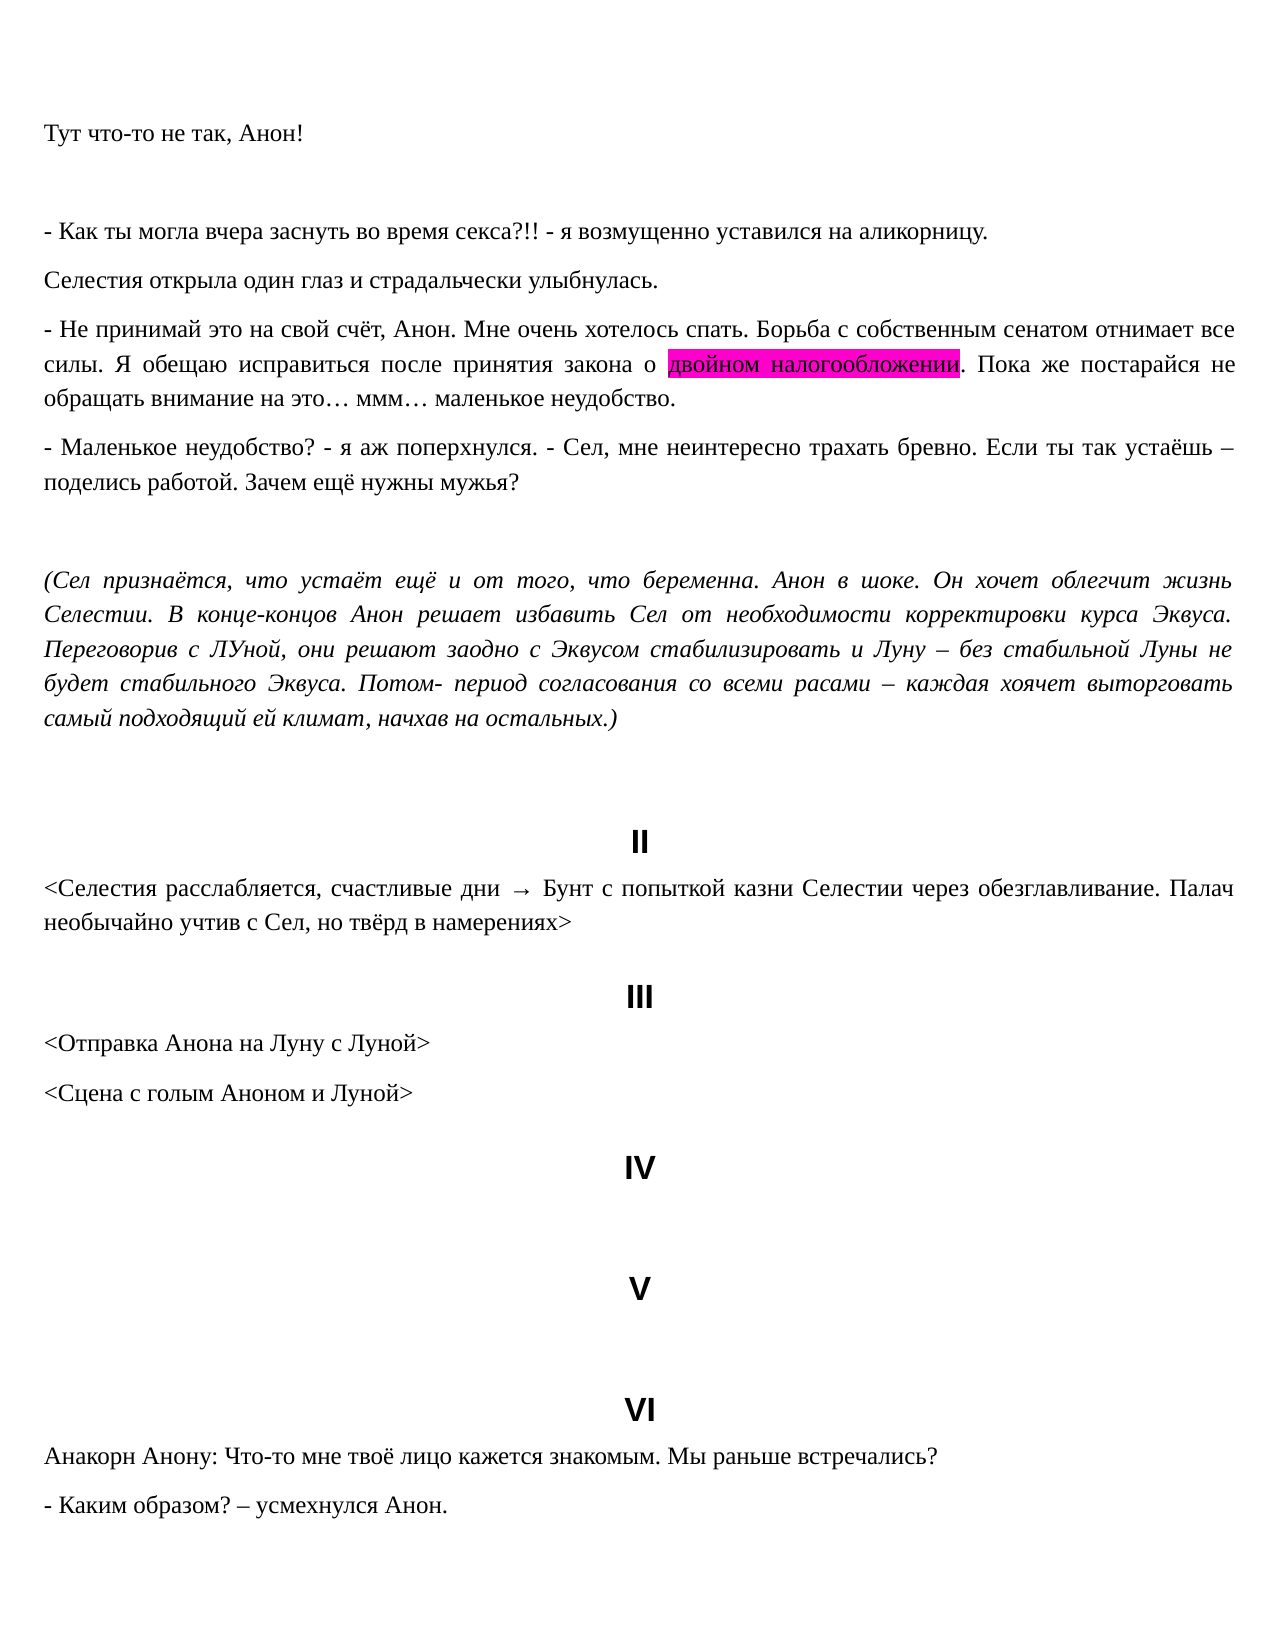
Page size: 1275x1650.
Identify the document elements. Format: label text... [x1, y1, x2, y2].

subtitle II [44, 822, 1236, 861]
text - Каким образом? – усмехнулся Анон. [44, 1490, 1236, 1518]
subtitle V [44, 1268, 1236, 1307]
text <Селестия расслабляется, счастливые дни → Бунт с попыткой казни Селестии через обезглавливание. Палач необычайно учтив с Сел, но твёрд в намерениях> [44, 873, 1236, 936]
text (Сел признаётся, что устаёт ещё и от того, что беременна. Анон в шоке. Он хочет облегчит жизнь Селестии. В конце-концов Анон решает избавить Сел от необходимости корректировки курса Эквуса. Переговорив с ЛУной, они решают заодно с Эквусом стабилизировать и Луну – без стабильной Луны не будет стабильного Эквуса. Потом- период согласования со всеми расами – каждая хоячет выторговать самый подходящий ей климат, начхав на остальных.) [44, 565, 1236, 732]
subtitle III [44, 977, 1236, 1016]
text - Не принимай это на свой счёт, Анон. Мне очень хотелось спать. Борьба с собственным сенатом отнимает все силы. Я обещаю исправиться после принятия закона о двойном налогообложении. Пока же постарайся не обращать внимание на это… ммм… маленькое неудобство. [44, 314, 1236, 412]
text Тут что-то не так, Анон! [44, 118, 1236, 147]
text <Отправка Анона на Луну с Луной> [44, 1028, 1236, 1057]
text Анакорн Анону: Что-то мне твоё лицо кажется знакомым. Мы раньше встречались? [44, 1441, 1236, 1469]
subtitle IV [44, 1147, 1236, 1186]
text Селестия открыла один глаз и страдальчески улыбнулась. [44, 265, 1236, 294]
subtitle VI [44, 1389, 1236, 1428]
text - Маленькое неудобство? - я аж поперхнулся. - Сел, мне неинтересно трахать бревно. Если ты так устаёшь – поделись работой. Зачем ещё нужны мужья? [44, 432, 1236, 496]
text <Сцена с голым Аноном и Луной> [44, 1078, 1236, 1106]
text - Как ты могла вчера заснуть во время секса?!! - я возмущенно уставился на аликорницу. [44, 216, 1236, 245]
